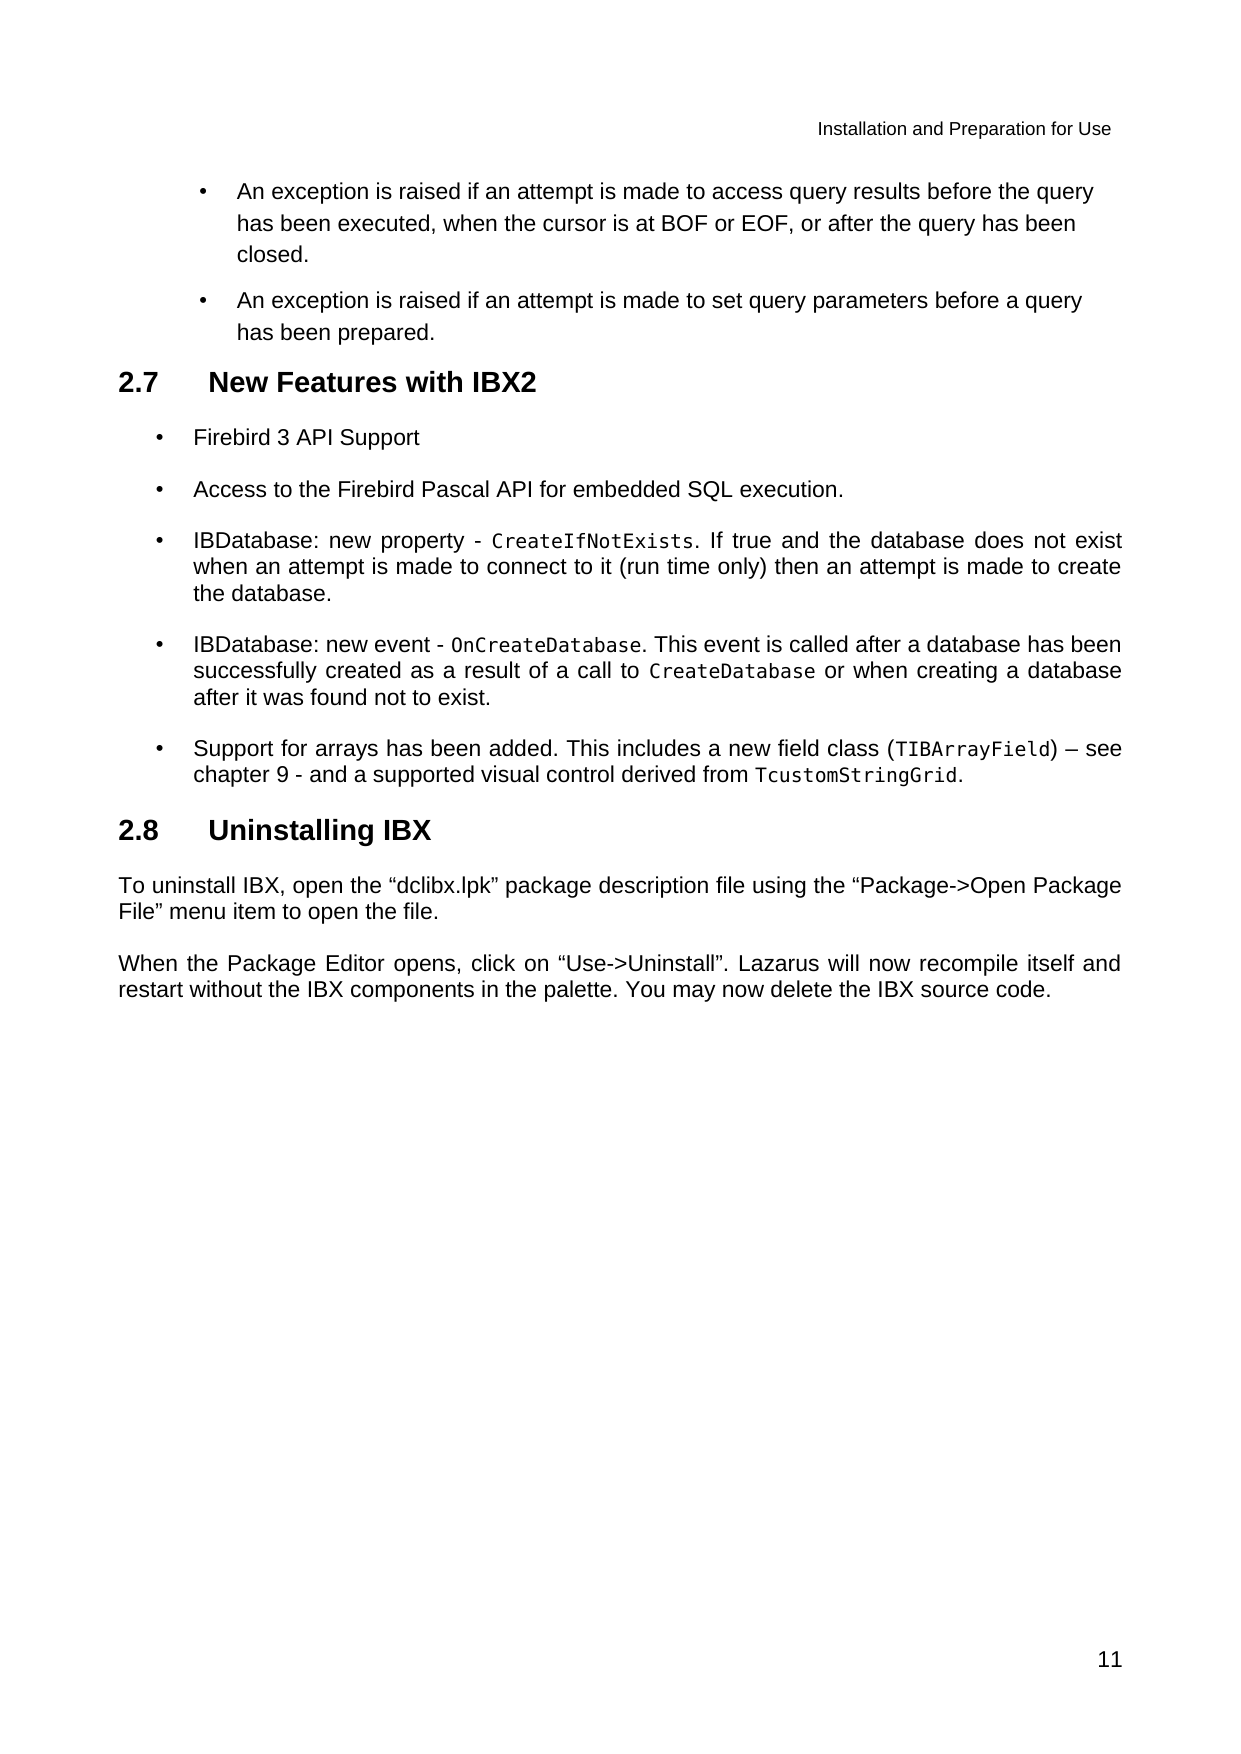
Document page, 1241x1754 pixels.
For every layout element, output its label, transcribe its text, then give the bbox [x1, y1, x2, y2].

list An exception is raised if an attempt is made to access query results before the query has been executed, when the cursor is at BOF or EOF, or after the query has been closed. [199, 178, 1122, 268]
list IBDatabase: new event - OnCreateDatabase. This event is called after a database has been successfully created as a result of a call to CreateDatabase or when creating a database after it was found not to exist. [156, 631, 1122, 710]
list Firebird 3 API Support [156, 424, 1122, 451]
list IBDatabase: new property - CreateIfNotExists. If true and the database does not exist when an attempt is made to connect to it (run time only) then an attempt is made to create the database. [156, 527, 1122, 606]
subtitle Uninstalling IBX [118, 813, 1122, 846]
text When the Package Editor opens, click on “Use->Uninstall”. Lazarus will now recompile itself and restart without the IBX components in the palette. You may now delete the IBX source code. [118, 949, 1122, 1002]
text To uninstall IBX, open the “dclibx.lpk” package description file using the “Package->Open Package File” menu item to open the file. [118, 872, 1122, 924]
list An exception is raised if an attempt is made to set query parameters before a query has been prepared. [199, 287, 1122, 345]
subtitle New Features with IBX2 [118, 365, 1122, 399]
list Access to the Firebird Pascal API for embedded SQL execution. [156, 476, 1122, 502]
list Support for arrays has been added. This includes a new field class (TIBArrayField) – see chapter 9 - and a supported visual control derived from TcustomStringGrid. [156, 735, 1122, 788]
